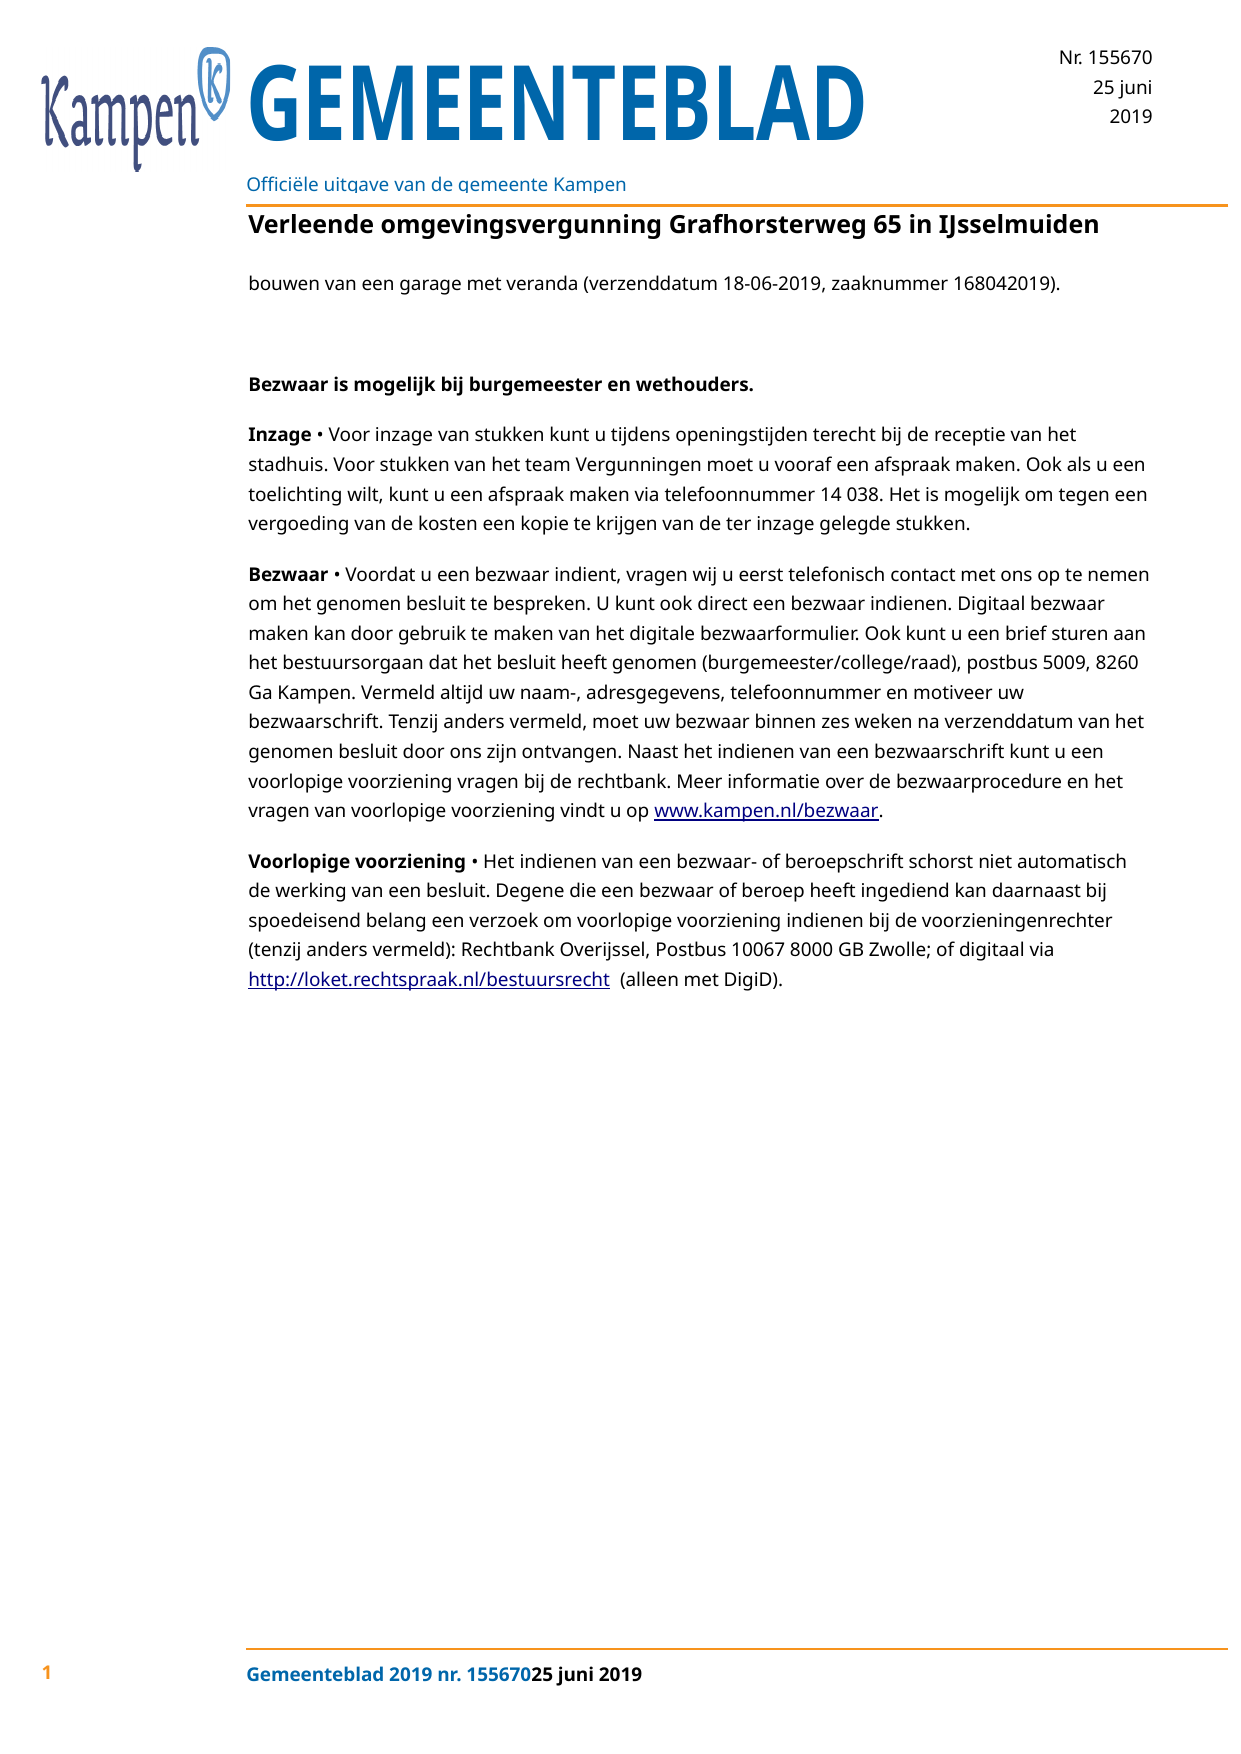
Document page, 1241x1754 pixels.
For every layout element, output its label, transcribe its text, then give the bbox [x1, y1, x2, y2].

text Verleende omgevingsvergunning Grafhorsterweg 65 in IJsselmuiden [248, 207, 1152, 241]
text Inzage • Voor inzage van stukken kunt u tijdens openingstijden terecht bij de receptie van het stadhuis. Voor stukken van het team Vergunningen moet u vooraf een afspraak maken. Ook als u een toelichting wilt, kunt u een afspraak maken via telefoonnummer 14 038. Het is mogelijk om tegen een vergoeding van de kosten een kopie te krijgen van de ter inzage gelegde stukken. [248, 422, 1152, 536]
text Bezwaar • Voordat u een bezwaar indient, vragen wij u eerst telefonisch contact met ons op te nemen om het genomen besluit te bespreken. U kunt ook direct een bezwaar indienen. Digitaal bezwaar maken kan door gebruik te maken van het digitale bezwaarformulier. Ook kunt u een brief sturen aan het bestuursorgaan dat het besluit heeft genomen (burgemeester/college/raad), postbus 5009, 8260 Ga Kampen. Vermeld altijd uw naam-, adresgegevens, telefoonnummer en motiveer uw bezwaarschrift. Tenzij anders vermeld, moet uw bezwaar binnen zes weken na verzenddatum van het genomen besluit door ons zijn ontvangen. Naast het indienen van een bezwaarschrift kunt u een voorlopige voorziening vragen bij de rechtbank. Meer informatie over de bezwaarprocedure en het vragen van voorlopige voorziening vindt u op www.kampen.nl/bezwaar. [248, 561, 1152, 823]
text bouwen van een garage met veranda (verzenddatum 18-06-2019, zaaknummer 168042019). [248, 270, 1152, 296]
picture [41, 47, 231, 172]
text Voorlopige voorziening • Het indienen van een bezwaar- of beroepschrift schorst niet automatisch de werking van een besluit. Degene die een bezwaar of beroep heeft ingediend kan daarnaast bij spoedeisend belang een verzoek om voorlopige voorziening indienen bij de voorzieningenrechter (tenzij anders vermeld): Rechtbank Overijssel, Postbus 10067 8000 GB Zwolle; of digitaal via http://loket.rechtspraak.nl/bestuursrecht (alleen met DigiD). [248, 848, 1152, 992]
text Bezwaar is mogelijk bij burgemeester en wethouders. [248, 371, 1152, 397]
